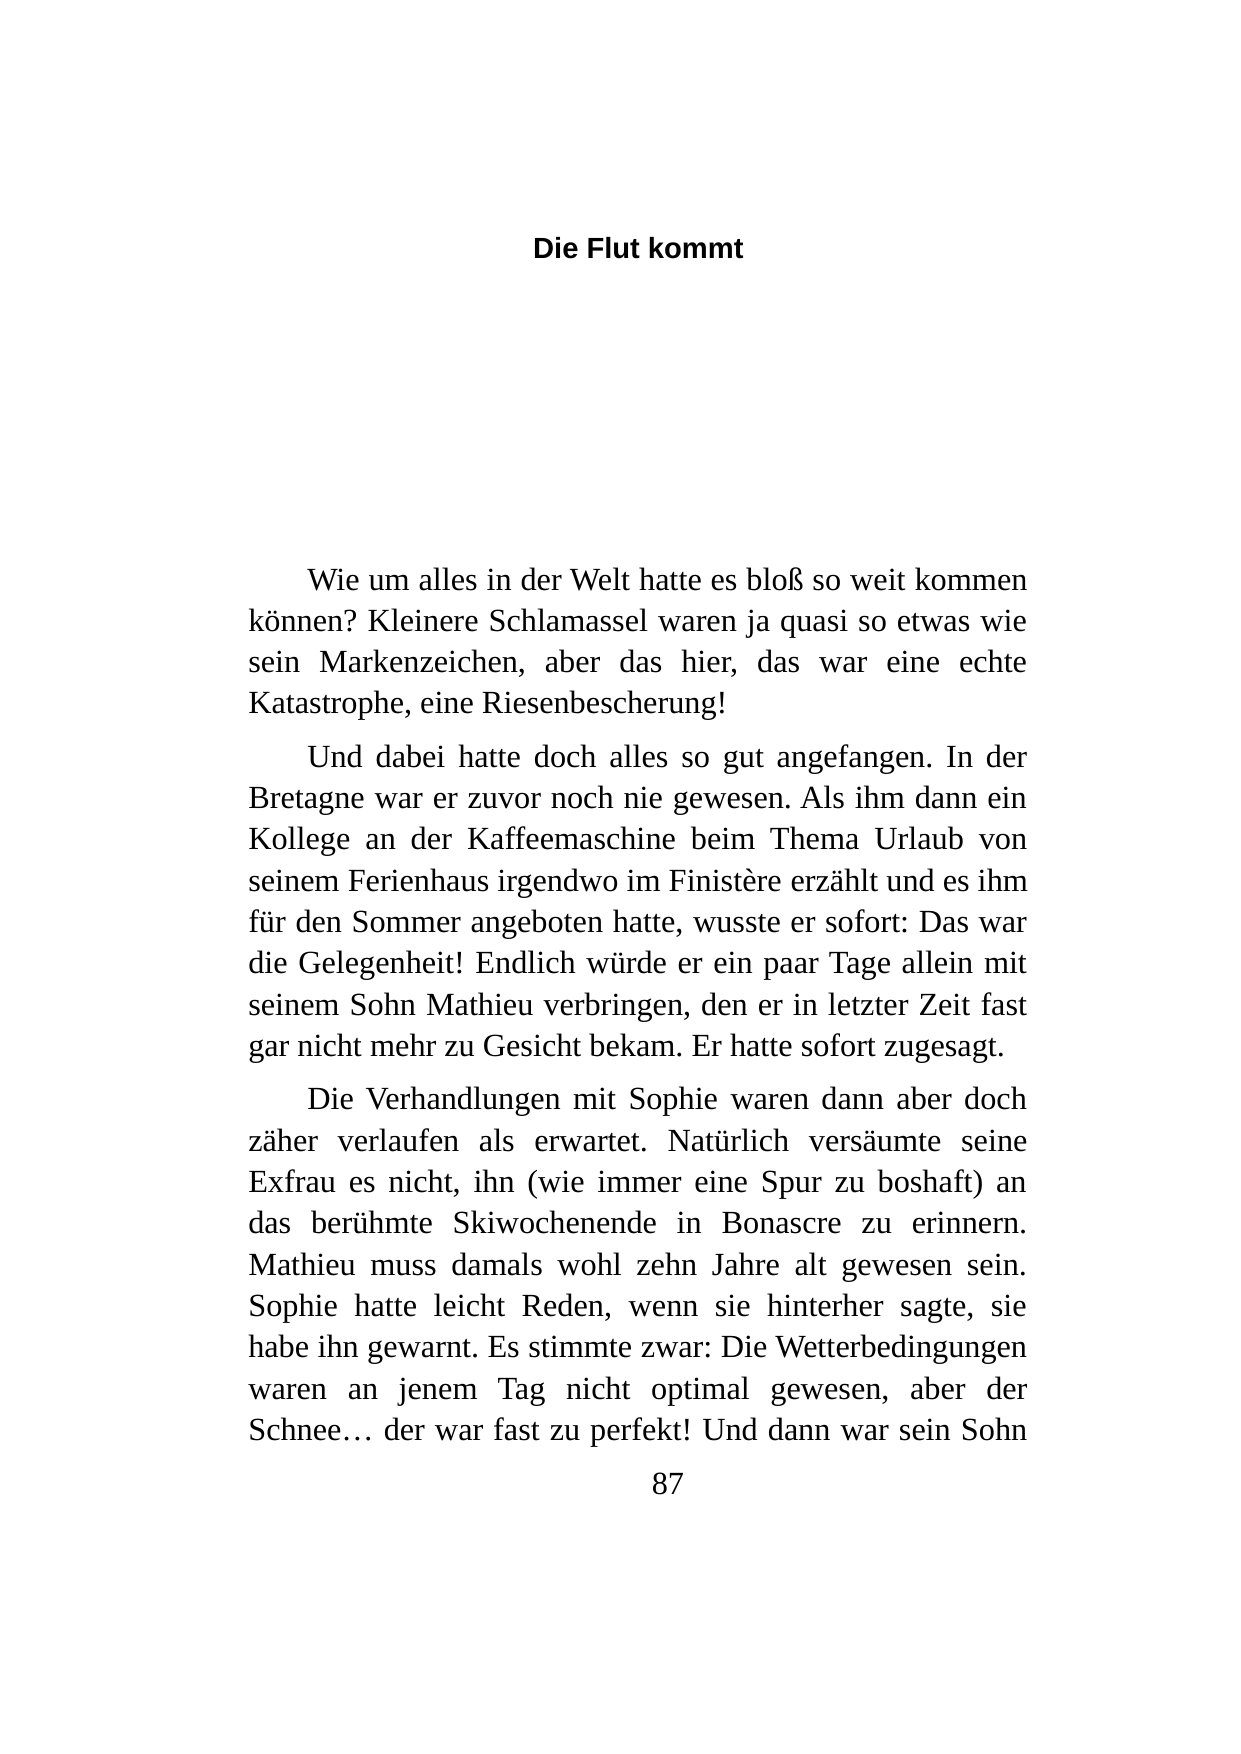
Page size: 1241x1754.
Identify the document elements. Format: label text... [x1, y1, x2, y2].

text Die Verhandlungen mit Sophie waren dann aber doch zäher verlaufen als erwartet. Natürlich versäumte seine Exfrau es nicht, ihn (wie immer eine Spur zu boshaft) an das berühmte Skiwochenende in Bonascre zu erinnern. Mathieu muss damals wohl zehn Jahre alt gewesen sein. Sophie hatte leicht Reden, wenn sie hinterher sagte, sie habe ihn gewarnt. Es stimmte zwar: Die Wetterbedingungen waren an jenem Tag nicht optimal gewesen, aber der Schnee… der war fast zu perfekt! Und dann war sein Sohn [248, 1077, 1028, 1449]
text Wie um alles in der Welt hatte es bloß so weit kommen können? Kleinere Schlamassel waren ja quasi so etwas wie sein Markenzeichen, aber das hier, das war eine echte Katastrophe, eine Riesenbescherung! [248, 557, 1028, 722]
subtitle Die Flut kommt [248, 226, 1028, 267]
text Und dabei hatte doch alles so gut angefangen. In der Bretagne war er zuvor noch nie gewesen. Als ihm dann ein Kollege an der Kaffeemaschine beim Thema Urlaub von seinem Ferienhaus irgendwo im Finistère erzählt und es ihm für den Sommer angeboten hatte, wusste er sofort: Das war die Gelegenheit! Endlich würde er ein paar Tage allein mit seinem Sohn Mathieu verbringen, den er in letzter Zeit fast gar nicht mehr zu Gesicht bekam. Er hatte sofort zugesagt. [248, 734, 1028, 1065]
